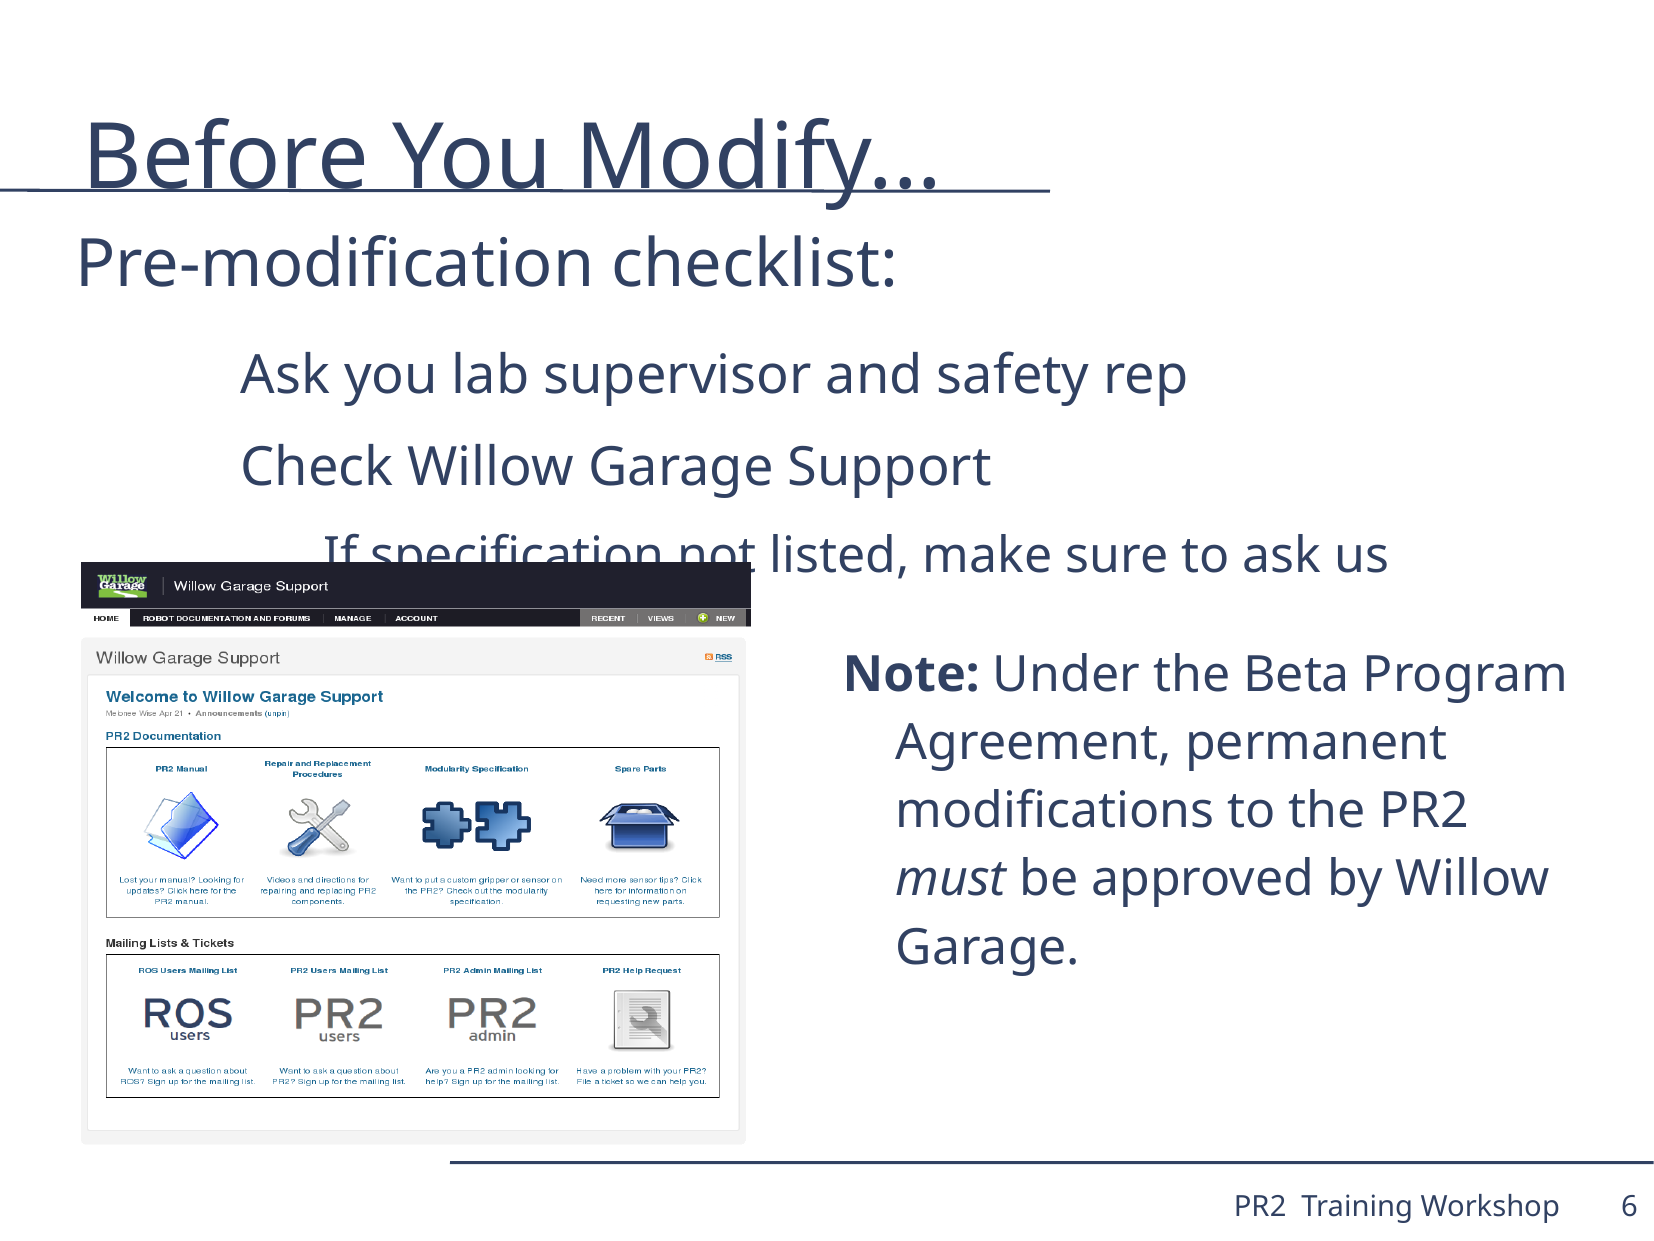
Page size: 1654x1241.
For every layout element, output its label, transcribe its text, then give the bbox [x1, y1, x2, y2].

picture [75, 562, 751, 1157]
list Note: Under the Beta Program Agreement, permanent modifications to the PR2 must be approved by Willow Garage. [825, 637, 1576, 1088]
list Pre-modification checklist: Ask you lab supervisor and safety rep Check Willow Garage Support If specification not listed, make sure to ask us [75, 215, 1571, 741]
title Before You Modify... [82, 49, 1571, 215]
